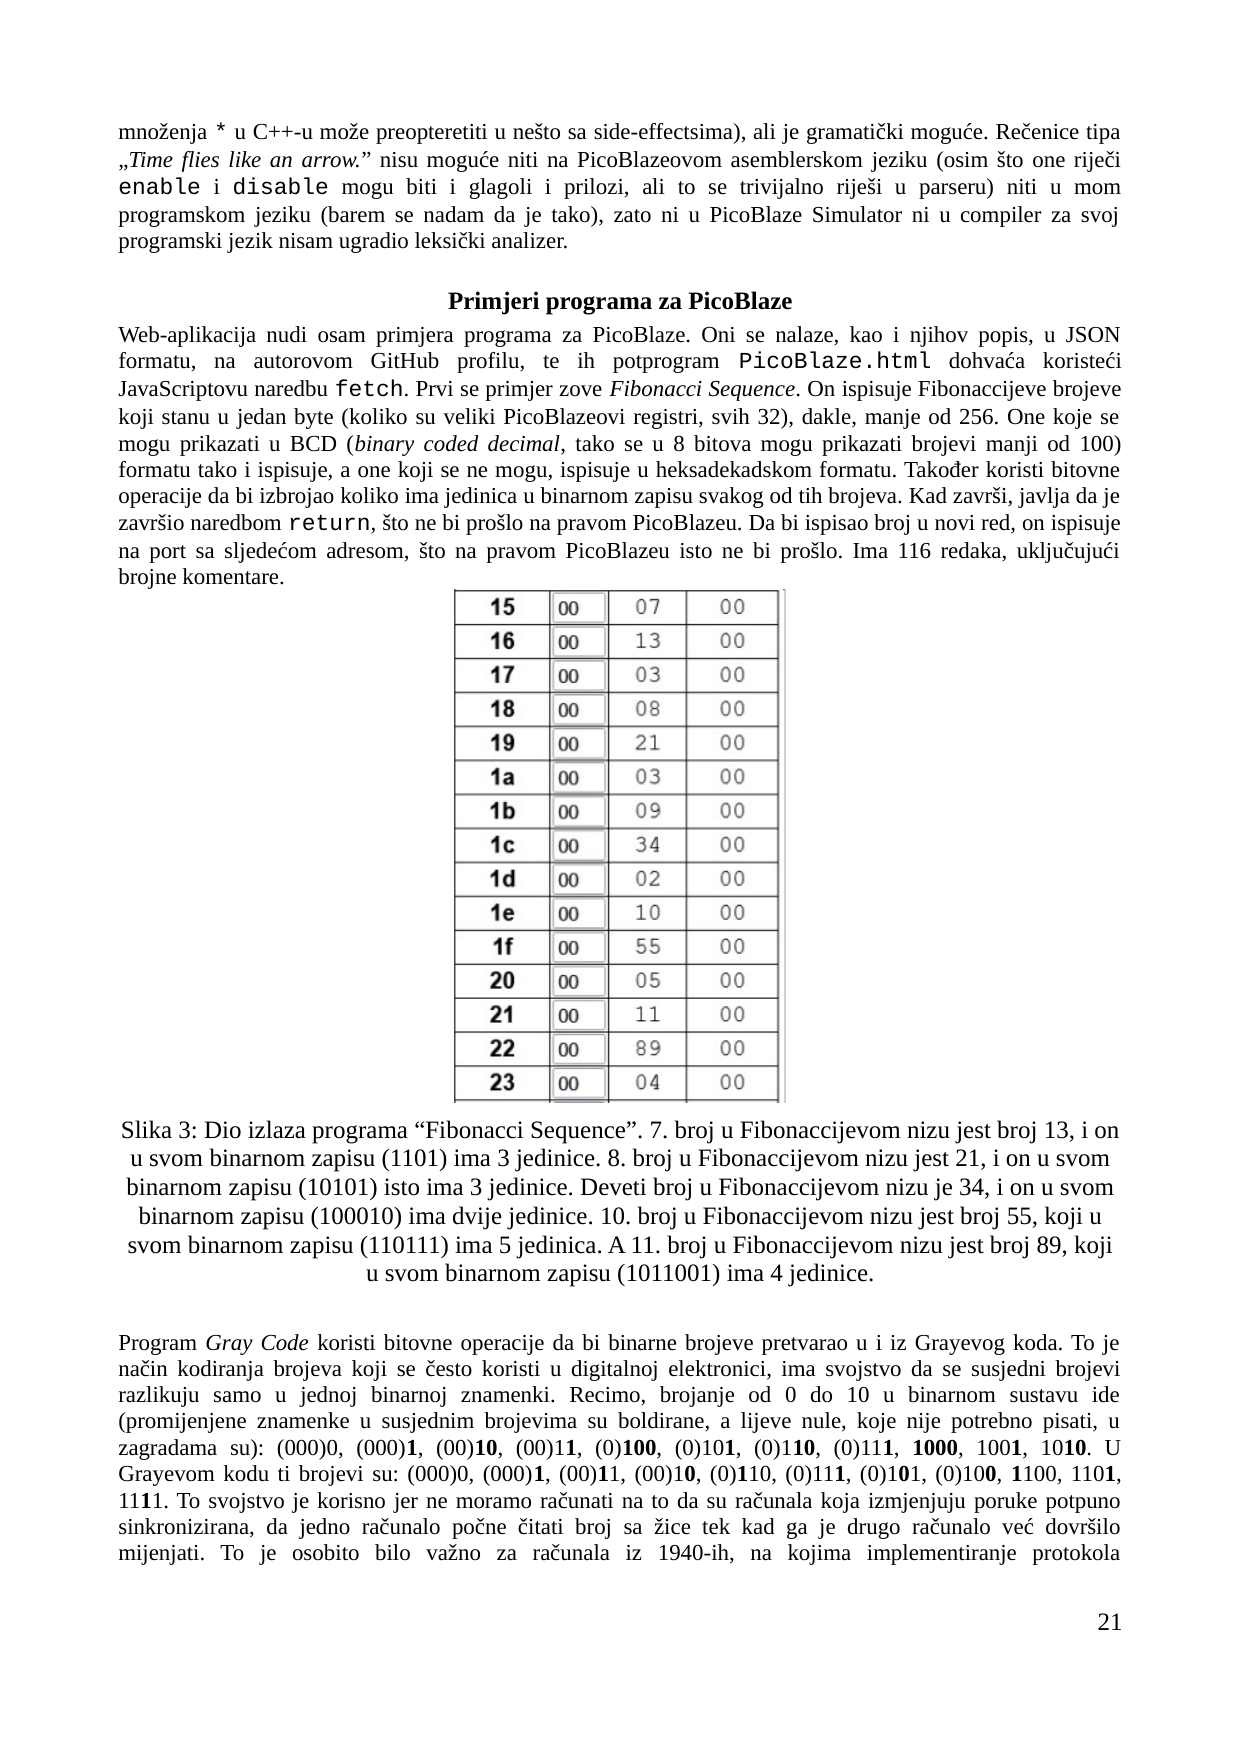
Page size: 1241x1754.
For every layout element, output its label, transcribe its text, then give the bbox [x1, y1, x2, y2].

text Slika 3: Dio izlaza programa “Fibonacci Sequence”. 7. broj u Fibonaccijevom nizu jest broj 13, i on u svom binarnom zapisu (1101) ima 3 jedinice. 8. broj u Fibonaccijevom nizu jest 21, i on u svom binarnom zapisu (10101) isto ima 3 jedinice. Deveti broj u Fibonaccijevom nizu je 34, i on u svom binarnom zapisu (100010) ima dvije jedinice. 10. broj u Fibonaccijevom nizu jest broj 55, koji u svom binarnom zapisu (110111) ima 5 jedinica. A 11. broj u Fibonaccijevom nizu jest broj 89, koji u svom binarnom zapisu (1011001) ima 4 jedinice. [118, 1115, 1122, 1287]
text Primjeri programa za PicoBlaze [118, 286, 1122, 315]
text Program Gray Code koristi bitovne operacije da bi binarne brojeve pretvarao u i iz Grayevog koda. To je način kodiranja brojeva koji se često koristi u digitalnoj elektronici, ima svojstvo da se susjedni brojevi razlikuju samo u jednoj binarnoj znamenki. Recimo, brojanje od 0 do 10 u binarnom sustavu ide (promijenjene znamenke u susjednim brojevima su boldirane, a lijeve nule, koje nije potrebno pisati, u zagradama su): (000)0, (000)1, (00)10, (00)11, (0)100, (0)101, (0)110, (0)111, 1000, 1001, 1010. U Grayevom kodu ti brojevi su: (000)0, (000)1, (00)11, (00)10, (0)110, (0)111, (0)101, (0)100, 1100, 1101, 1111. To svojstvo je korisno jer ne moramo računati na to da su računala koja izmjenjuju poruke potpuno sinkronizirana, da jedno računalo počne čitati broj sa žice tek kad ga je drugo računalo već dovršilo mijenjati. To je osobito bilo važno za računala iz 1940-ih, na kojima implementiranje protokola [118, 1328, 1122, 1566]
picture [453, 589, 787, 1103]
text Web-aplikacija nudi osam primjera programa za PicoBlaze. Oni se nalaze, kao i njihov popis, u JSON formatu, na autorovom GitHub profilu, te ih potprogram PicoBlaze.html dohvaća koristeći JavaScriptovu naredbu fetch. Prvi se primjer zove Fibonacci Sequence. On ispisuje Fibonaccijeve brojeve koji stanu u jedan byte (koliko su veliki PicoBlazeovi registri, svih 32), dakle, manje od 256. One koje se mogu prikazati u BCD (binary coded decimal, tako se u 8 bitova mogu prikazati brojevi manji od 100) formatu tako i ispisuje, a one koji se ne mogu, ispisuje u heksadekadskom formatu. Također koristi bitovne operacije da bi izbrojao koliko ima jedinica u binarnom zapisu svakog od tih brojeva. Kad završi, javlja da je završio naredbom return, što ne bi prošlo na pravom PicoBlazeu. Da bi ispisao broj u novi red, on ispisuje na port sa sljedećom adresom, što na pravom PicoBlazeu isto ne bi prošlo. Ima 116 redaka, uključujući brojne komentare. [118, 321, 1122, 590]
text množenja * u C++-u može preopteretiti u nešto sa side-effectsima), ali je gramatički moguće. Rečenice tipa „Time flies like an arrow.” nisu moguće niti na PicoBlazeovom asemblerskom jeziku (osim što one riječi enable i disable mogu biti i glagoli i prilozi, ali to se trivijalno riješi u parseru) niti u mom programskom jeziku (barem se nadam da je tako), zato ni u PicoBlaze Simulator ni u compiler za svoj programski jezik nisam ugradio leksički analizer. [118, 118, 1122, 254]
